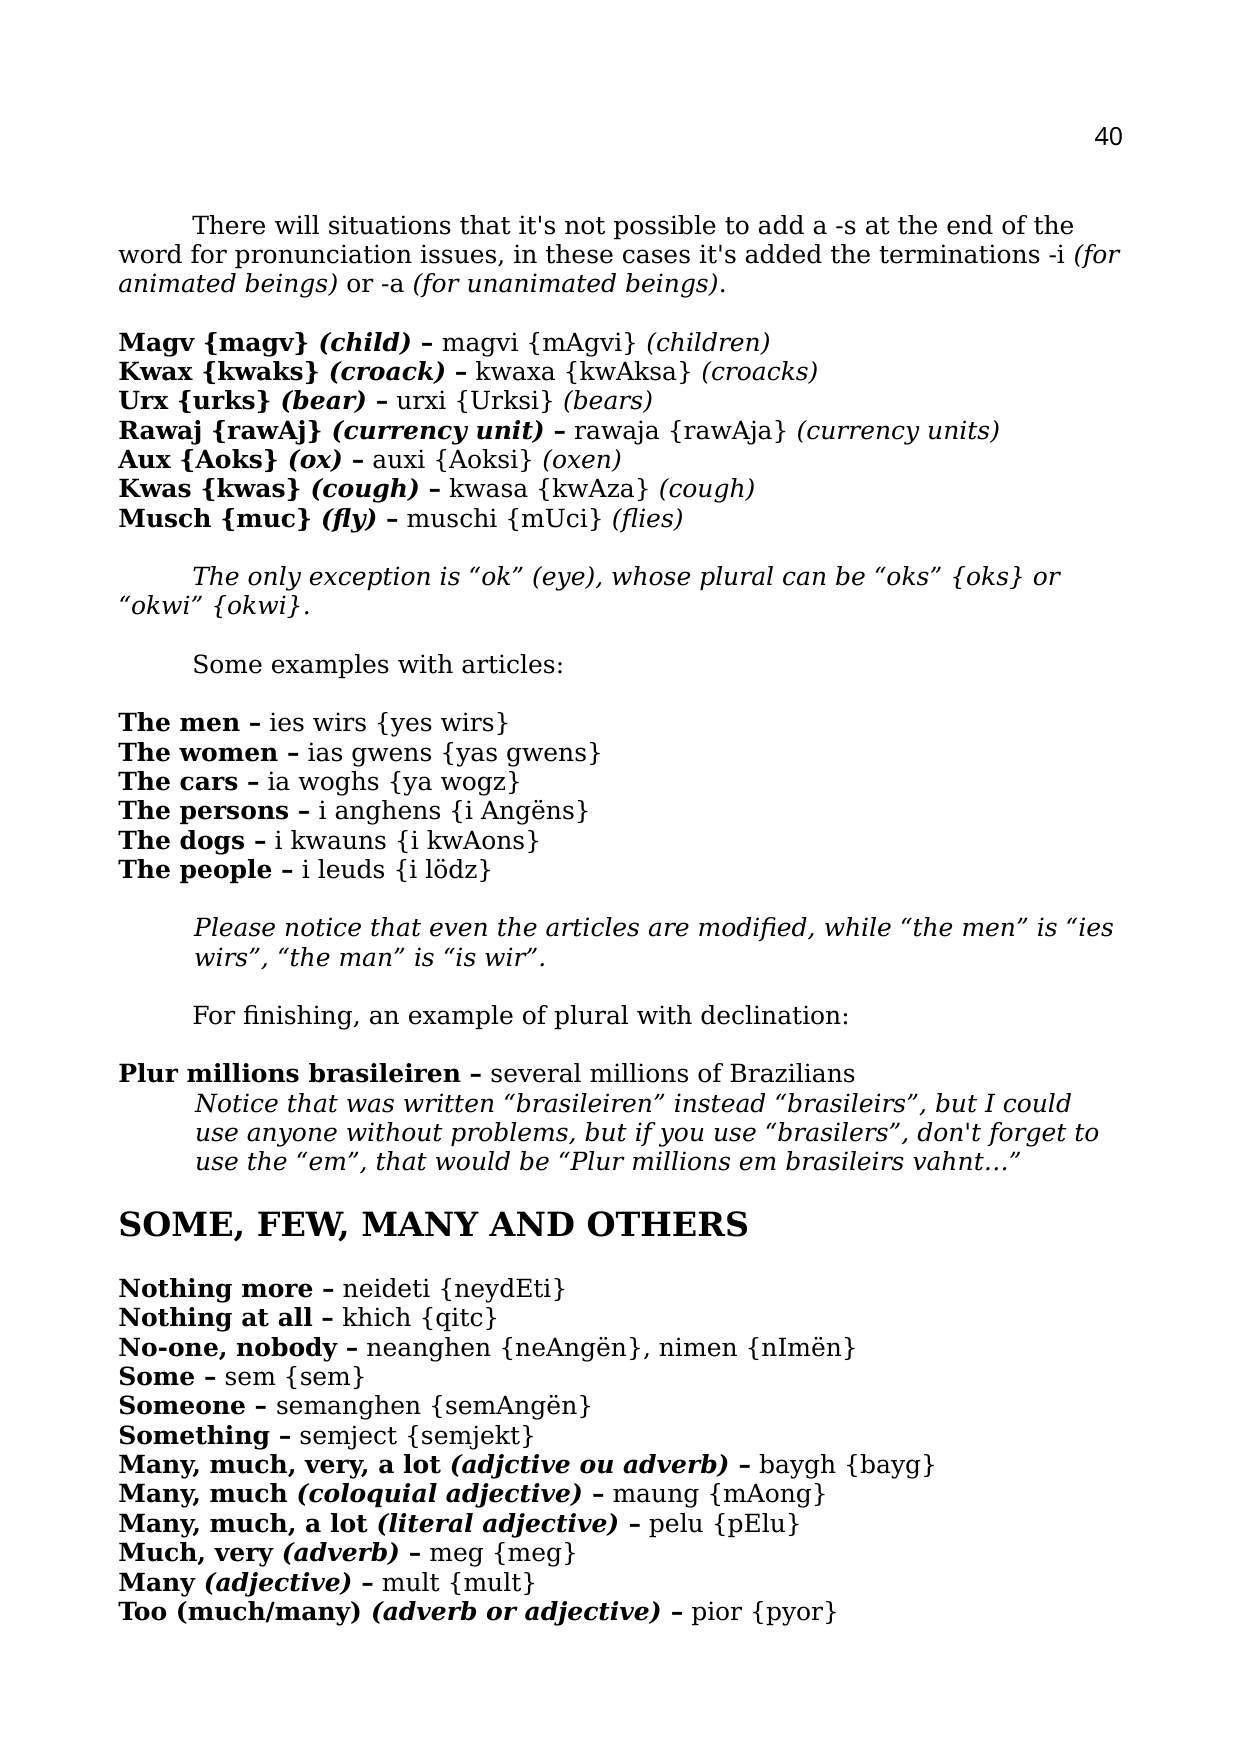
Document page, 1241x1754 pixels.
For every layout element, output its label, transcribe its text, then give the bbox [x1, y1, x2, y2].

text Something – semject {semjekt} [118, 1421, 1123, 1450]
text Magv {magv} (child) – magvi {mAgvi} (children) [118, 327, 1123, 357]
text Notice that was written “brasileiren” instead “brasileirs”, but I could use anyone without problems, but if you use “brasilers”, don't forget to use the “em”, that would be “Plur millions em brasileirs vahnt…” [195, 1089, 1123, 1176]
text Many (adjective) – mult {mult} [118, 1567, 1123, 1597]
text The dogs – i kwauns {i kwAons} [118, 826, 1123, 855]
text The people – i leuds {i lödz} [118, 855, 1123, 884]
text Kwax {kwaks} (croack) – kwaxa {kwAksa} (croacks) [118, 357, 1123, 386]
text Some – sem {sem} [118, 1362, 1123, 1391]
text Many, much, very, a lot (adjctive ou adverb) – baygh {bayg} [118, 1450, 1123, 1479]
text Please notice that even the articles are modified, while “the men” is “ies wirs”, “the man” is “is wir”. [194, 913, 1123, 972]
text Nothing more – neideti {neydEti} [118, 1274, 1123, 1303]
text The women – ias gwens {yas gwens} [118, 737, 1123, 767]
text Musch {muc} (fly) – muschi {mUci} (flies) [118, 504, 1123, 533]
text Someone – semanghen {semAngën} [118, 1391, 1123, 1421]
text Aux {Aoks} (ox) – auxi {Aoksi} (oxen) [118, 445, 1123, 474]
text Plur millions brasileiren – several millions of Brazilians [118, 1059, 1123, 1089]
text For finishing, an example of plural with declination: [118, 1001, 1123, 1030]
text Many, much (coloquial adjective) – maung {mAong} [118, 1479, 1123, 1509]
text Rawaj {rawAj} (currency unit) – rawaja {rawAja} (currency units) [118, 416, 1123, 445]
text Some examples with articles: [118, 650, 1123, 679]
text There will situations that it's not possible to add a -s at the end of the word for pronunciation issues, in these cases it's added the terminations -i (for animated beings) or -a (for unanimated beings). [118, 211, 1123, 298]
text The men – ies wirs {yes wirs} [118, 708, 1123, 737]
text Much, very (adverb) – meg {meg} [118, 1538, 1123, 1567]
text Many, much, a lot (literal adjective) – pelu {pElu} [118, 1509, 1123, 1538]
text The persons – i anghens {i Angëns} [118, 796, 1123, 826]
text Kwas {kwas} (cough) – kwasa {kwAza} (cough) [118, 474, 1123, 504]
text No-one, nobody – neanghen {neAngën}, nimen {nImën} [118, 1332, 1123, 1362]
text The cars – ia woghs {ya wogz} [118, 767, 1123, 796]
text Nothing at all – khich {qitc} [118, 1303, 1123, 1332]
subtitle SOME, FEW, MANY AND OTHERS [118, 1205, 1123, 1244]
text Urx {urks} (bear) – urxi {Urksi} (bears) [118, 386, 1123, 416]
text The only exception is “ok” (eye), whose plural can be “oks” {oks} or “okwi” {okwi}. [118, 562, 1123, 621]
text Too (much/many) (adverb or adjective) – pior {pyor} [118, 1597, 1123, 1626]
